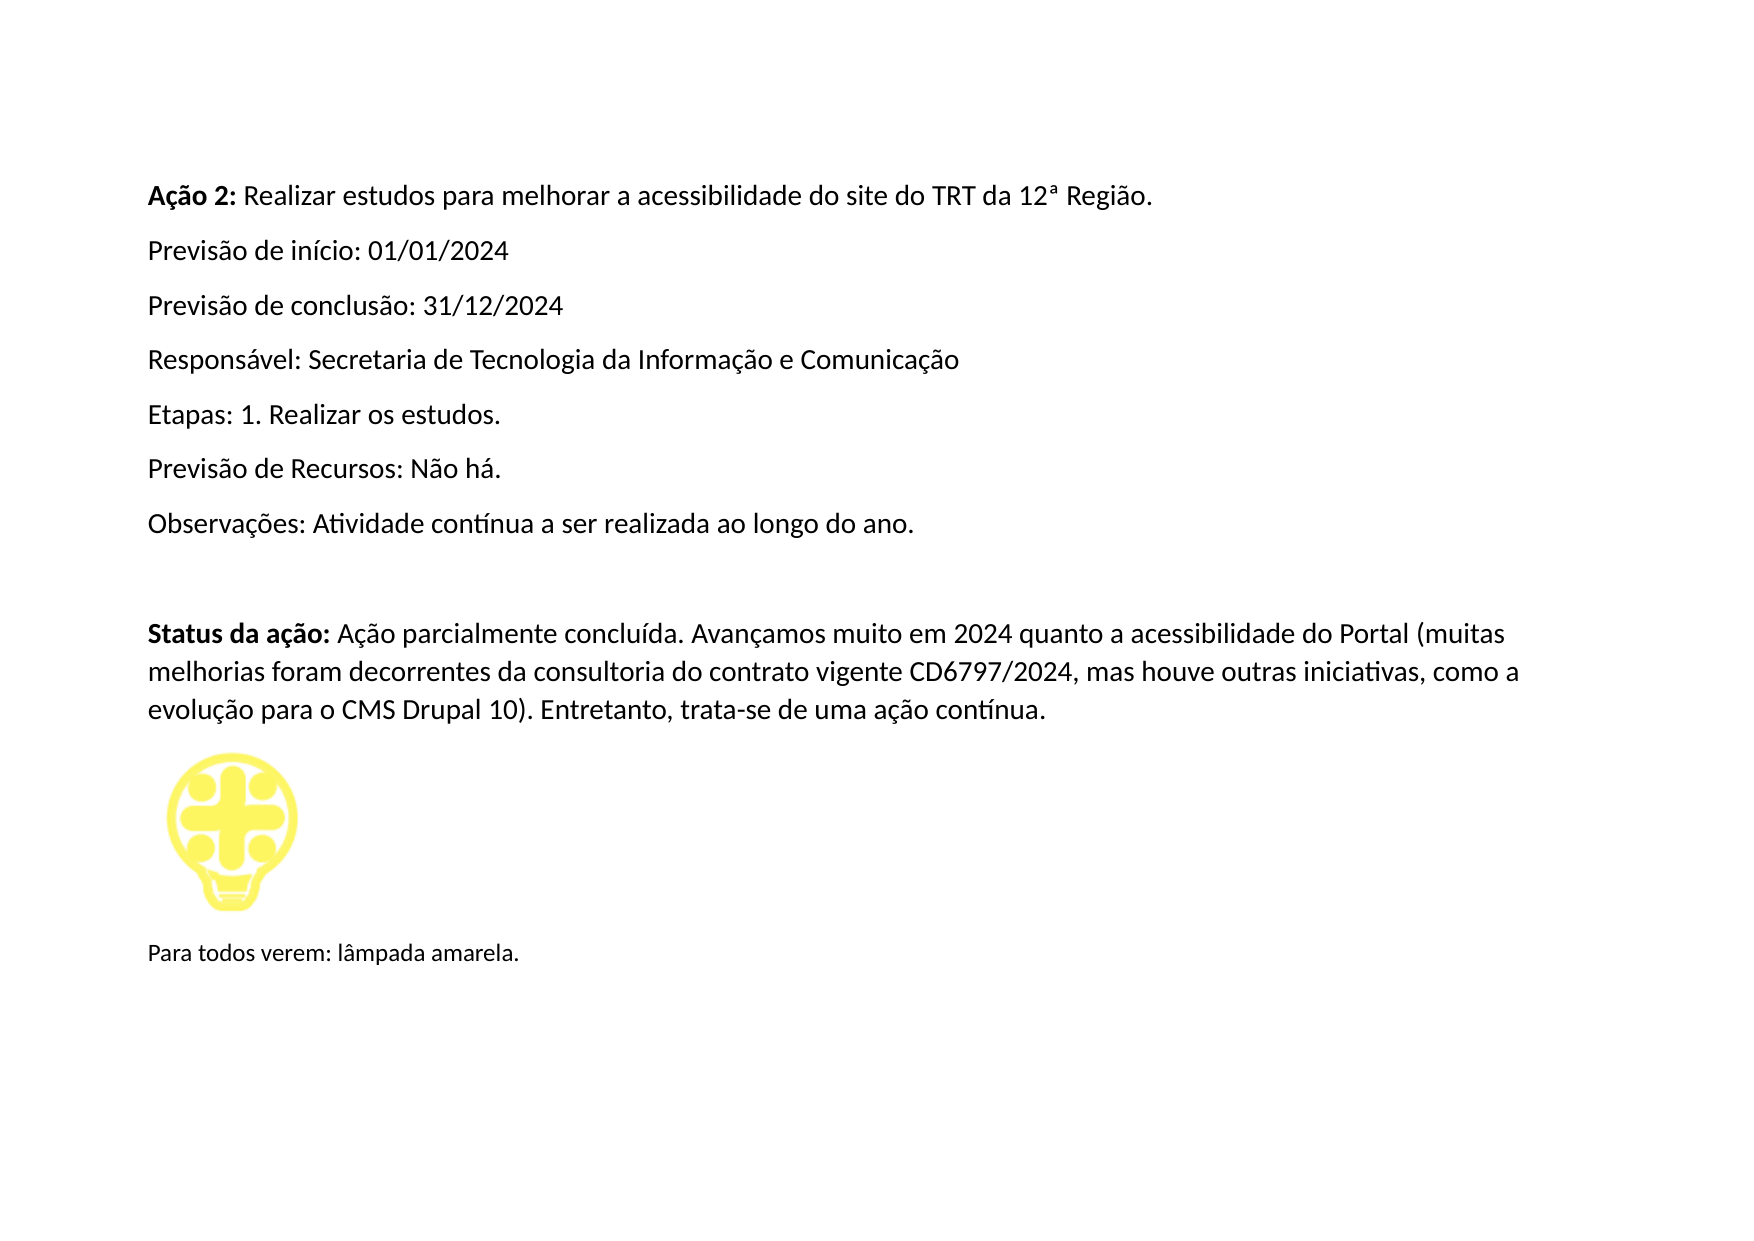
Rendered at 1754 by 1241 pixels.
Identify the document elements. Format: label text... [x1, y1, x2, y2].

text Previsão de Recursos: Não há. [148, 451, 1606, 486]
text Observações: Atividade contínua a ser realizada ao longo do ano. [148, 505, 1606, 541]
text Para todos verem: lâmpada amarela. [148, 937, 1606, 968]
text Previsão de início: 01/01/2024 [148, 232, 1606, 267]
text Status da ação: Ação parcialmente concluída. Avançamos muito em 2024 quanto a acessibilidade do Portal (muitas melhorias foram decorrentes da consultoria do contrato vigente CD6797/2024, mas houve outras iniciativas, como a evolução para o CMS Drupal 10). Entretanto, trata-se de uma ação contínua. [148, 615, 1606, 726]
text Previsão de conclusão: 31/12/2024 [148, 287, 1606, 322]
text Etapas: 1. Realizar os estudos. [148, 396, 1606, 432]
text Responsável: Secretaria de Tecnologia da Informação e Comunicação [148, 341, 1606, 377]
text Ação 2: Realizar estudos para melhorar a acessibilidade do site do TRT da 12ª Região. [148, 177, 1606, 213]
